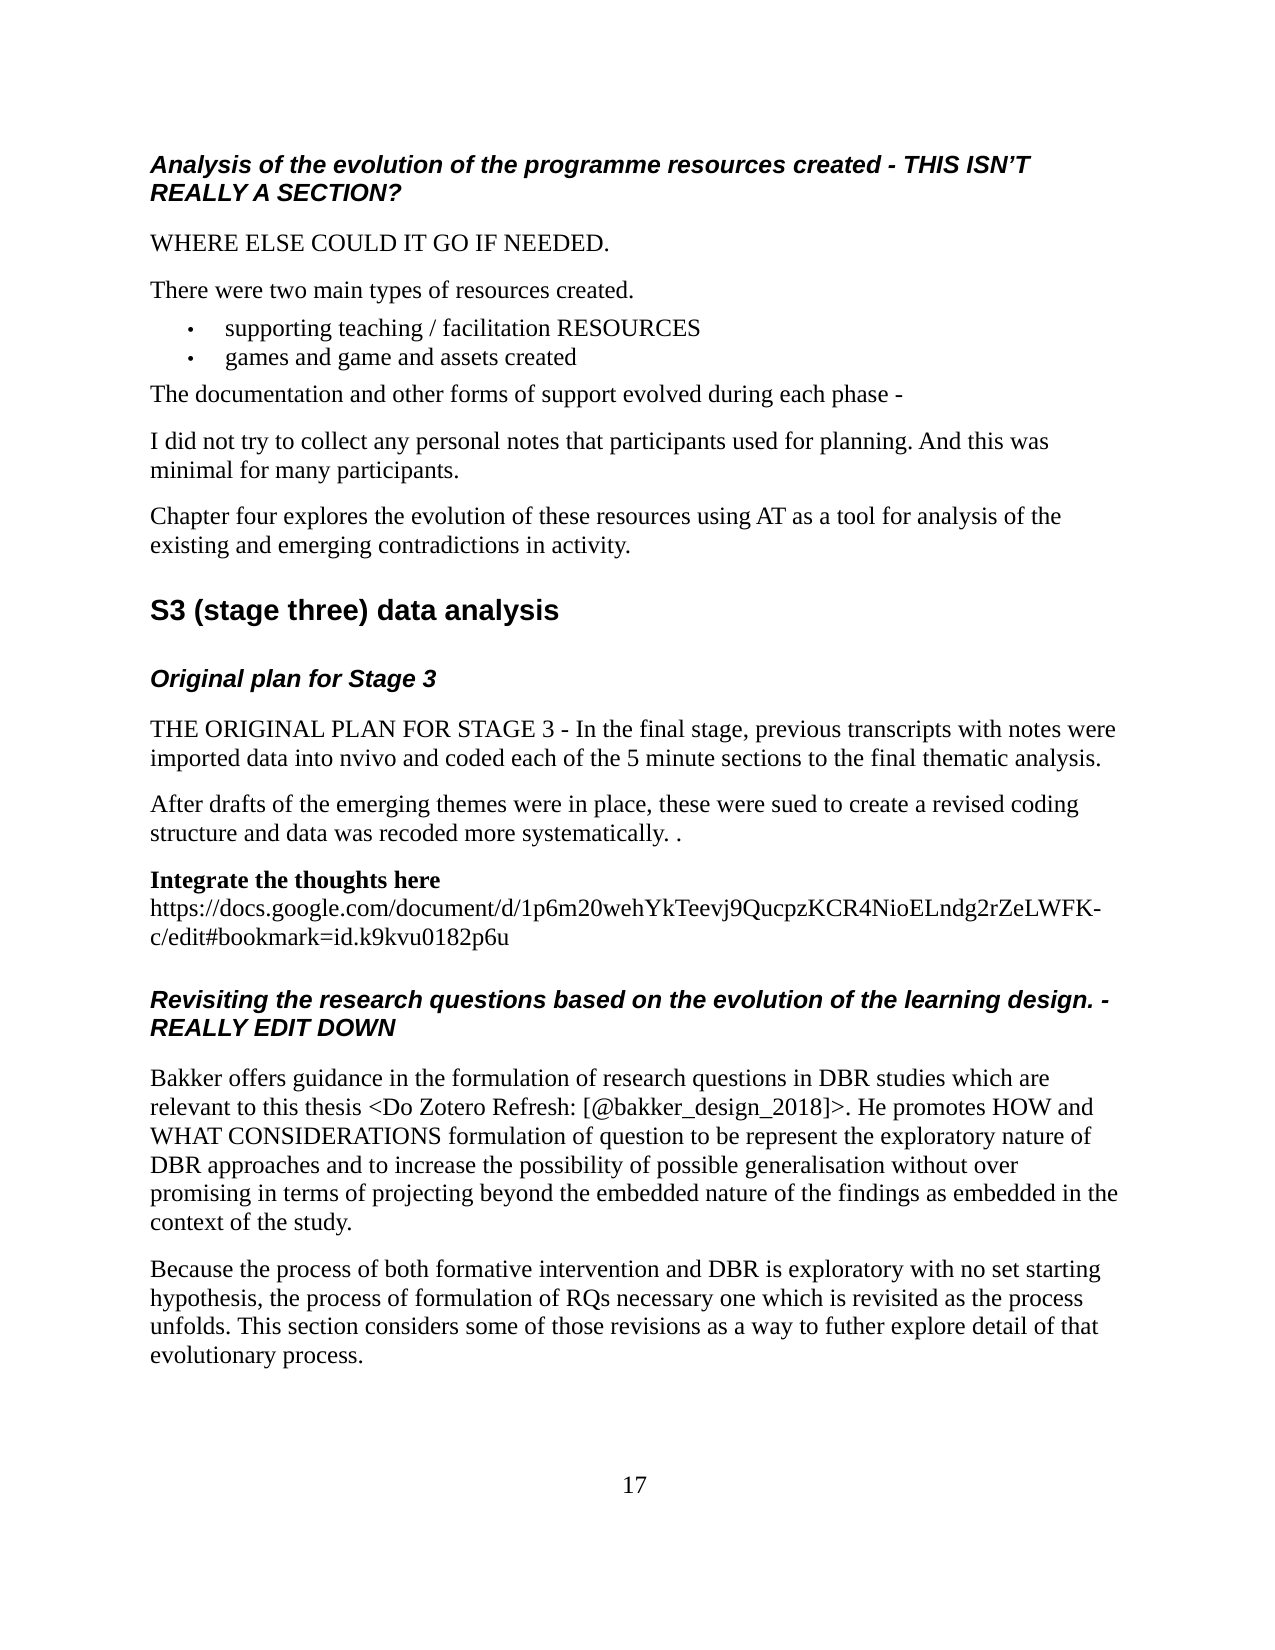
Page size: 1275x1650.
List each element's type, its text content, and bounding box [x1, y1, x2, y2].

text The documentation and other forms of support evolved during each phase - [150, 379, 1125, 408]
list games and game and assets created [187, 342, 1125, 370]
subtitle Analysis of the evolution of the programme resources created - THIS ISN’T REALLY A SECTION? [150, 150, 1125, 207]
subtitle Original plan for Stage 3 [150, 664, 1125, 692]
text I did not try to collect any personal notes that participants used for planning. And this was minimal for many participants. [150, 426, 1125, 483]
text Chapter four explores the evolution of these resources using AT as a tool for analysis of the existing and emerging contradictions in activity. [150, 501, 1125, 559]
text Integrate the thoughts here https://docs.google.com/document/d/1p6m20wehYkTeevj9QucpzKCR4NioELndg2rZeLWFK-c/edit#bookmark=id.k9kvu0182p6u [150, 865, 1125, 951]
text Bakker offers guidance in the formulation of research questions in DBR studies which are relevant to this thesis <Do Zotero Refresh: [@bakker_design_2018]>. He promotes HOW and WHAT CONSIDERATIONS formulation of question to be represent the exploratory nature of DBR approaches and to increase the possibility of possible generalisation without over promising in terms of projecting beyond the embedded nature of the findings as embedded in the context of the study. [150, 1063, 1125, 1236]
text Because the process of both formative intervention and DBR is exploratory with no set starting hypothesis, the process of formulation of RQs necessary one which is revisited as the process unfolds. This section considers some of those revisions as a way to futher explore detail of that evolutionary process. [150, 1254, 1125, 1369]
text There were two main types of resources created. [150, 275, 1125, 304]
subtitle S3 (stage three) data analysis [150, 593, 1125, 626]
text THE ORIGINAL PLAN FOR STAGE 3 - In the final stage, previous transcripts with notes were imported data into nvivo and coded each of the 5 minute sections to the final thematic analysis. [150, 714, 1125, 771]
subtitle Revisiting the research questions based on the evolution of the learning design. - REALLY EDIT DOWN [150, 985, 1125, 1042]
text WHERE ELSE COULD IT GO IF NEEDED. [150, 228, 1125, 257]
text After drafts of the emerging themes were in place, these were sued to create a revised coding structure and data was recoded more systematically. . [150, 789, 1125, 847]
list supporting teaching / facilitation RESOURCES [187, 313, 1125, 342]
